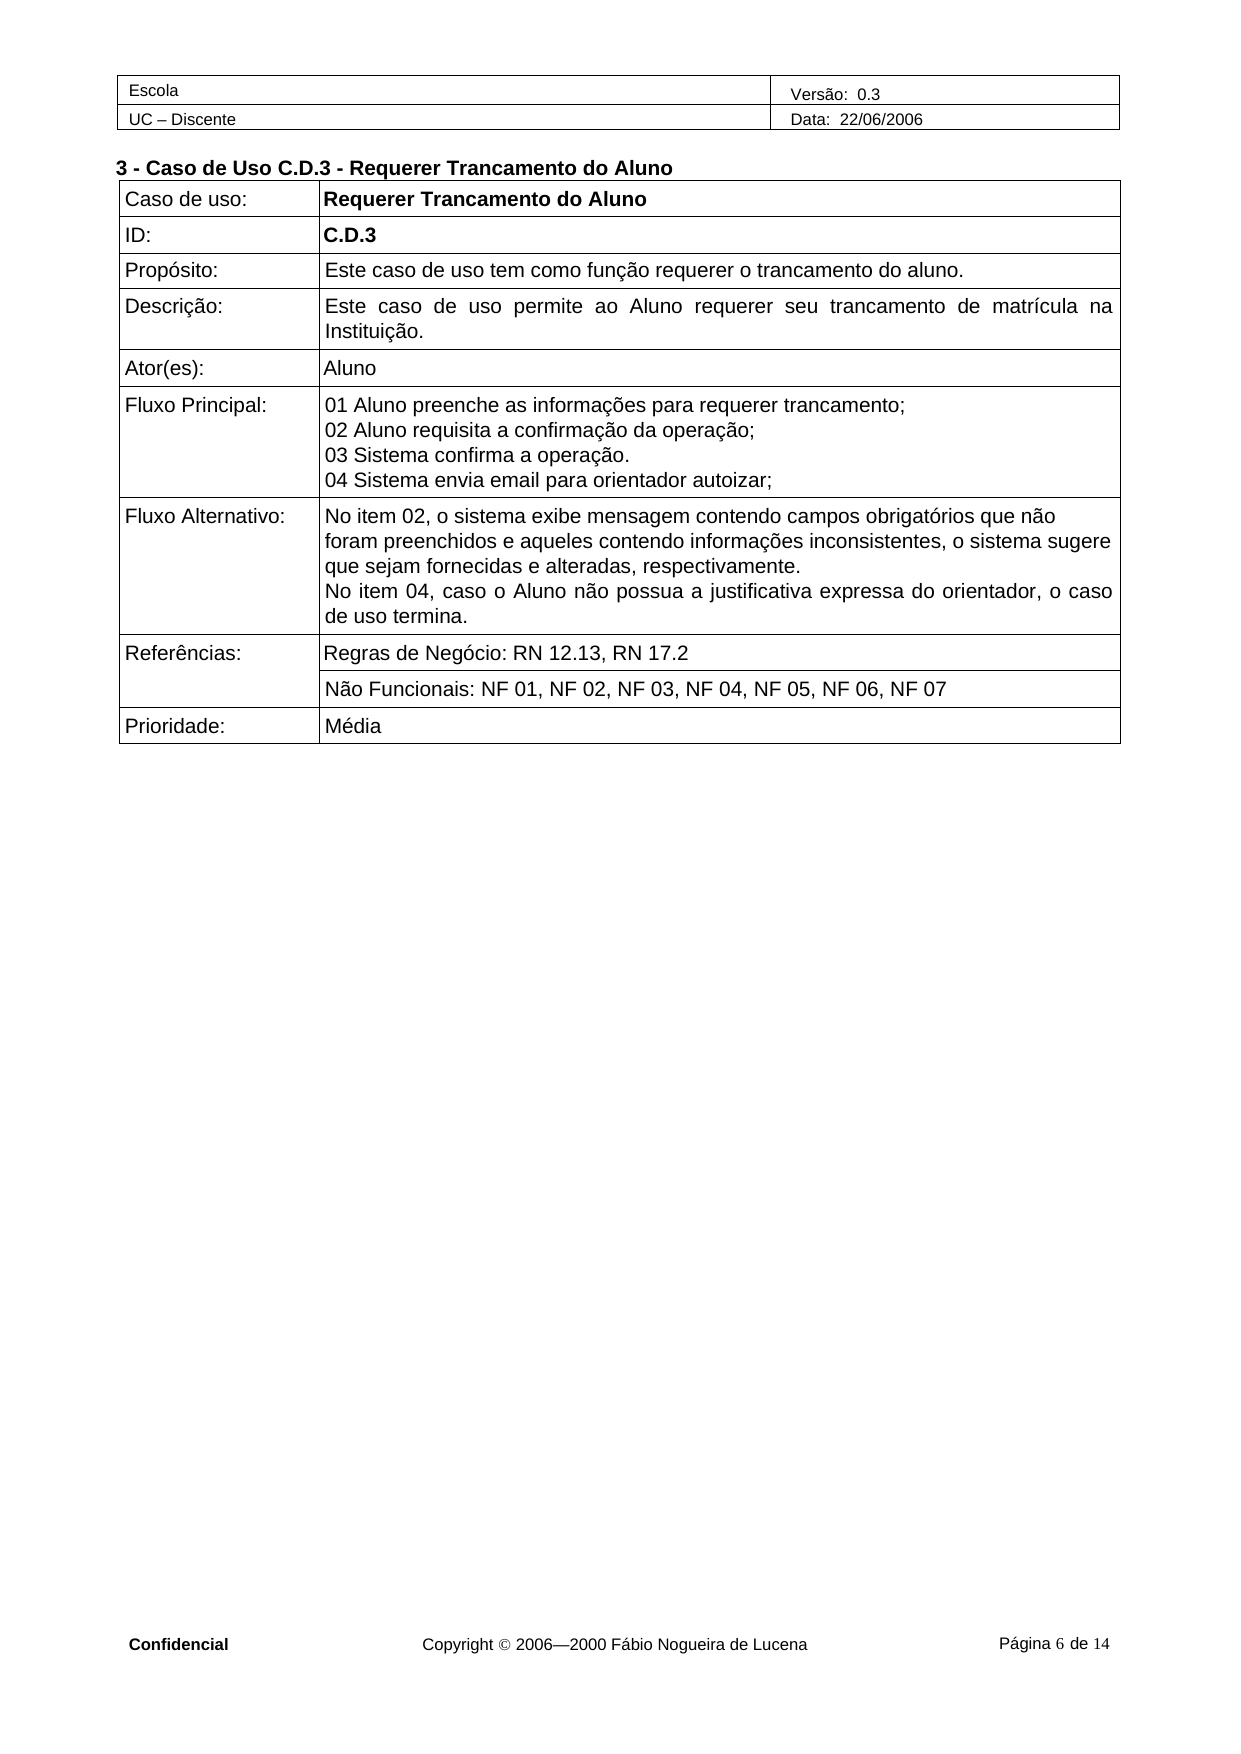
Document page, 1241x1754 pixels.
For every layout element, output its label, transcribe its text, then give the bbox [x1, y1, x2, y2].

table_cell Ator(es): [120, 350, 319, 386]
table_cell Descrição: [120, 289, 319, 349]
table_cell Este caso de uso permite ao Aluno requerer seu trancamento de matrícula na Instituição. [320, 289, 1120, 349]
table_cell Fluxo Principal: [120, 387, 319, 497]
table_cell C.D.3 [320, 217, 1120, 253]
table_cell Este caso de uso tem como função requerer o trancamento do aluno. [320, 254, 1120, 287]
text 3 - Caso de Uso C.D.3 - Requerer Trancamento do Aluno [116, 154, 1120, 179]
table_header Requerer Trancamento do Aluno [320, 181, 1120, 216]
table_cell Não Funcionais: NF 01, NF 02, NF 03, NF 04, NF 05, NF 06, NF 07 [320, 671, 1120, 707]
table_cell Propósito: [120, 254, 319, 287]
table_cell Referências: [120, 635, 319, 707]
table_cell Aluno [320, 350, 1120, 386]
table_cell ID: [120, 217, 319, 253]
table_cell 01 Aluno preenche as informações para requerer trancamento; 02 Aluno requisita a confirmação da operação; 03 Sistema confirma a operação. 04 Sistema envia email para orientador autoizar; [320, 387, 1120, 497]
table_header Regras de Negócio: RN 12.13, RN 17.2 [320, 635, 1120, 670]
table_cell No item 02, o sistema exibe mensagem contendo campos obrigatórios que não foram preenchidos e aqueles contendo informações inconsistentes, o sistema sugere que sejam fornecidas e alteradas, respectivamente. No item 04, caso o Aluno não possua a justificativa expressa do orientador, o caso de uso termina. [320, 498, 1120, 634]
table_cell Fluxo Alternativo: [120, 498, 319, 634]
table_header Caso de uso: [120, 181, 319, 216]
table_cell Prioridade: [120, 708, 319, 743]
table_cell Média [320, 708, 1120, 743]
